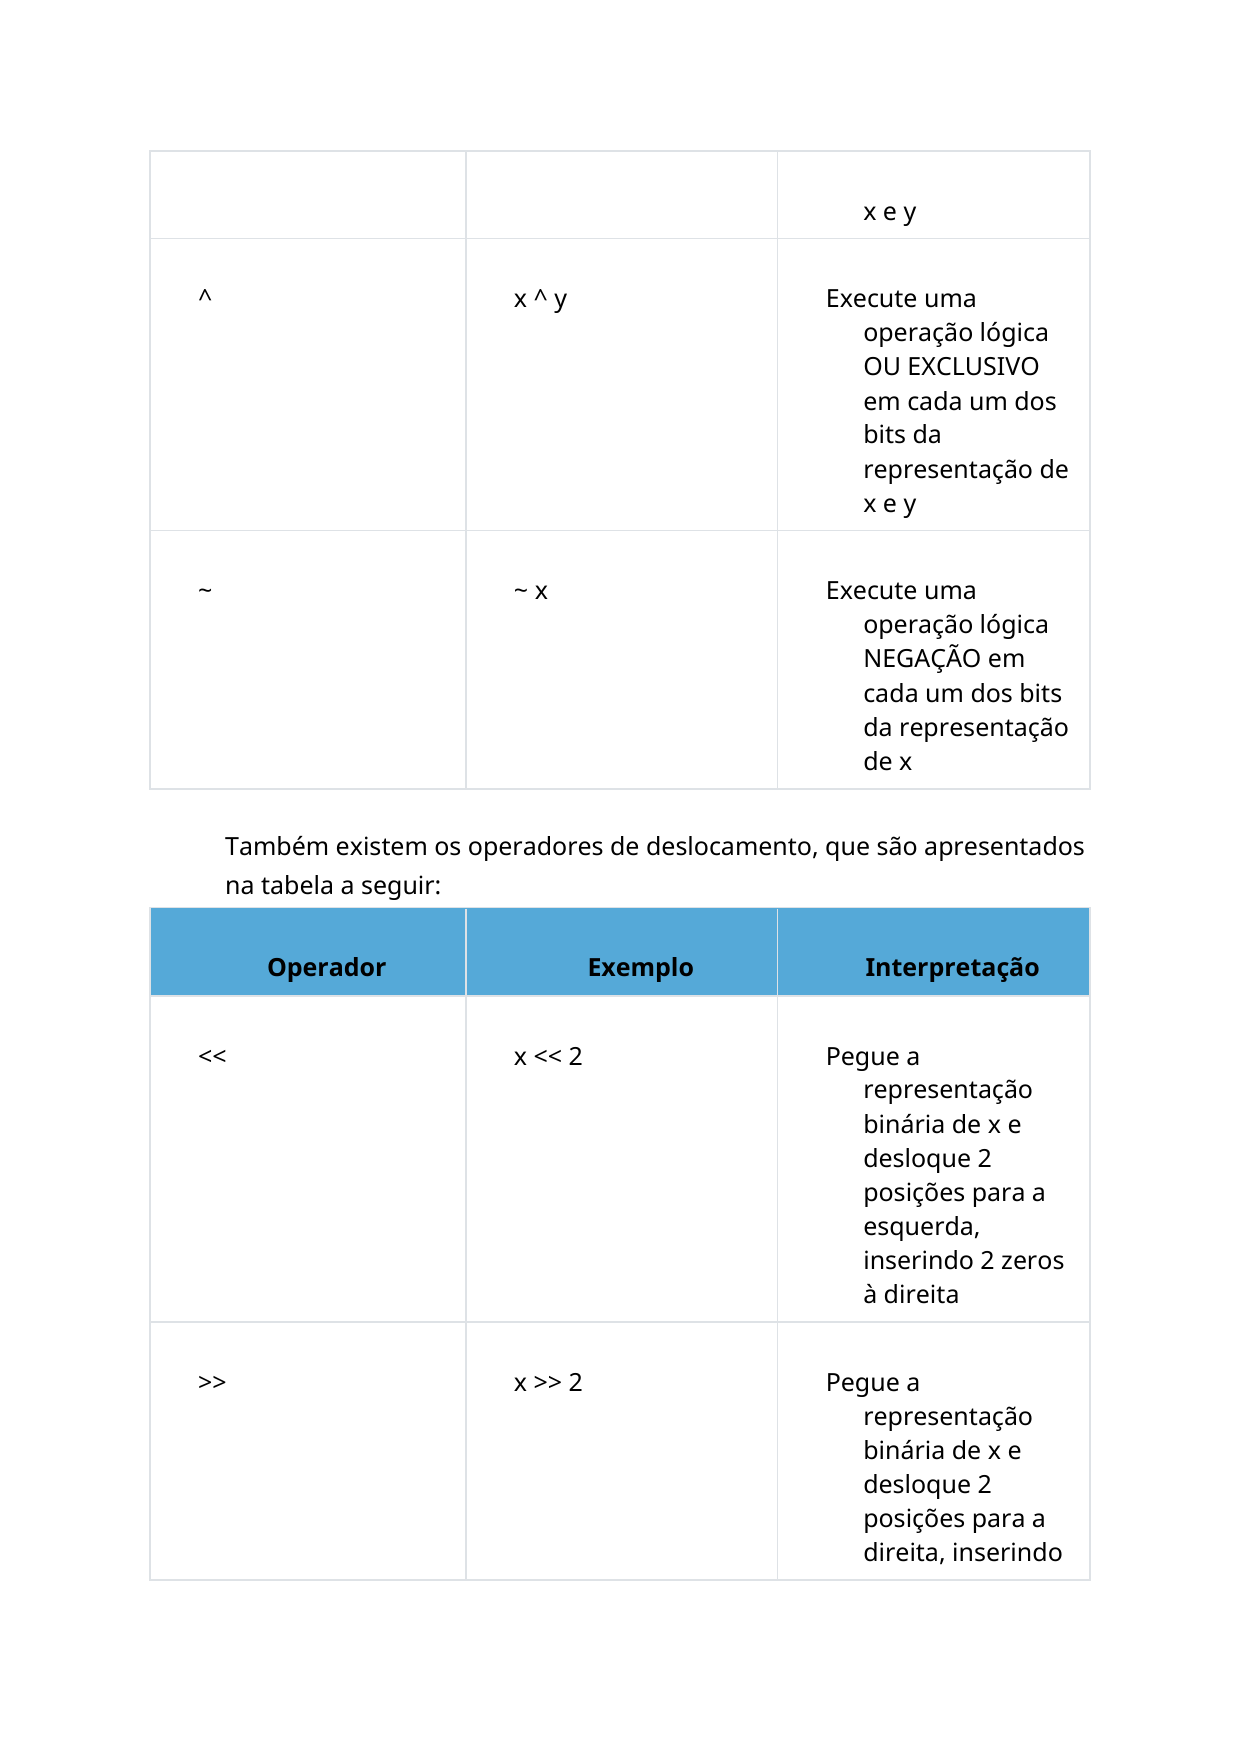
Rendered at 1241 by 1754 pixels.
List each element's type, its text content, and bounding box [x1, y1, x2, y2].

table_cell [151, 152, 465, 238]
table_cell ~ [151, 531, 465, 788]
table_cell Execute uma operação lógica NEGAÇÃO em cada um dos bits da representação de x [778, 531, 1089, 788]
table_header Exemplo [467, 908, 777, 995]
table_cell x e y [778, 152, 1089, 238]
table_cell Pegue a representação binária de x e desloque 2 posições para a direita, inserindo [778, 1323, 1089, 1579]
table_cell x ^ y [467, 239, 777, 530]
table_cell Pegue a representação binária de x e desloque 2 posições para a esquerda, inserindo 2 zeros à direita [778, 997, 1089, 1321]
table_cell x >> 2 [467, 1323, 777, 1579]
table_cell x << 2 [467, 997, 777, 1321]
table_cell << [151, 997, 465, 1321]
table_header Interpretação [778, 908, 1089, 995]
list Também existem os operadores de deslocamento, que são apresentados na tabela a seguir: [187, 790, 1090, 902]
table_cell ^ [151, 239, 465, 530]
table_cell Execute uma operação lógica OU EXCLUSIVO em cada um dos bits da representação de x e y [778, 239, 1089, 530]
table_header Operador [151, 908, 466, 995]
table_cell [467, 152, 777, 238]
table_cell >> [151, 1323, 465, 1579]
table_cell ~ x [467, 531, 777, 788]
